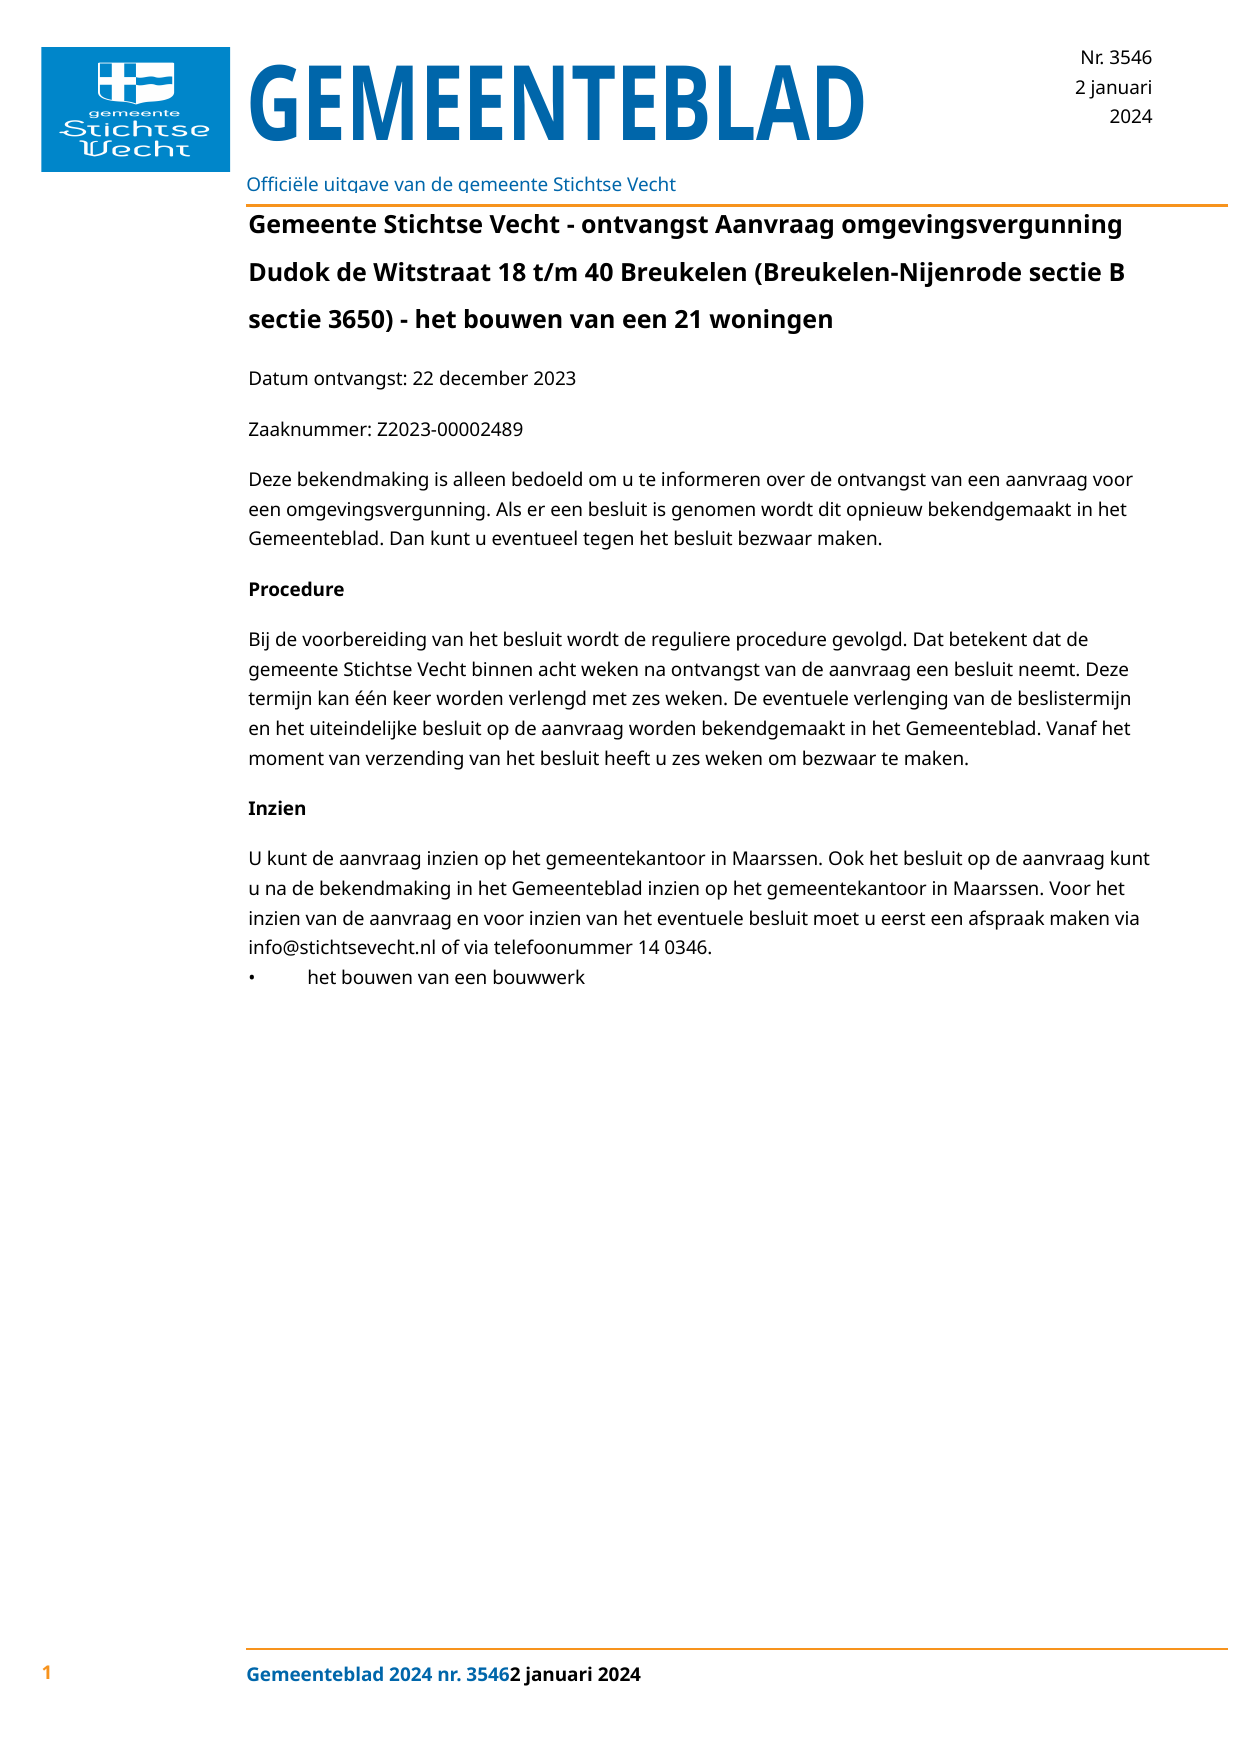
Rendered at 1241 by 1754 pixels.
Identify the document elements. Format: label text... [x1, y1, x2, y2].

text Deze bekendmaking is alleen bedoeld om u te informeren over de ontvangst van een aanvraag voor een omgevingsvergunning. Als er een besluit is genomen wordt dit opnieuw bekendgemaakt in het Gemeenteblad. Dan kunt u eventueel tegen het besluit bezwaar maken. [248, 466, 1152, 551]
list het bouwen van een bouwwerk [248, 964, 1152, 989]
text Procedure [248, 576, 1152, 602]
text Bij de voorbereiding van het besluit wordt de reguliere procedure gevolgd. Dat betekent dat de gemeente Stichtse Vecht binnen acht weken na ontvangst van de aanvraag een besluit neemt. Deze termijn kan één keer worden verlengd met zes weken. De eventuele verlenging van de beslistermijn en het uiteindelijke besluit op de aanvraag worden bekendgemaakt in het Gemeenteblad. Vanaf het moment van verzending van het besluit heeft u zes weken om bezwaar te maken. [248, 626, 1152, 770]
text Inzien [248, 795, 1152, 821]
picture [99, 63, 135, 101]
text Zaaknummer: Z2023-00002489 [248, 416, 1152, 442]
text U kunt de aanvraag inzien op het gemeentekantoor in Maarssen. Ook het besluit op de aanvraag kunt u na de bekendmaking in het Gemeenteblad inzien op het gemeentekantoor in Maarssen. Voor het inzien van de aanvraag en voor inzien van het eventuele besluit moet u eerst een afspraak maken via info@stichtsevecht.nl of via telefoonummer 14 0346. [248, 846, 1152, 960]
picture [137, 63, 174, 103]
text Datum ontvangst: 22 december 2023 [248, 366, 1152, 391]
text Gemeente Stichtse Vecht - ontvangst Aanvraag omgevingsvergunning Dudok de Witstraat 18 t/m 40 Breukelen (Breukelen-Nijenrode sectie B sectie 3650) - het bouwen van een 21 woningen [248, 207, 1152, 336]
